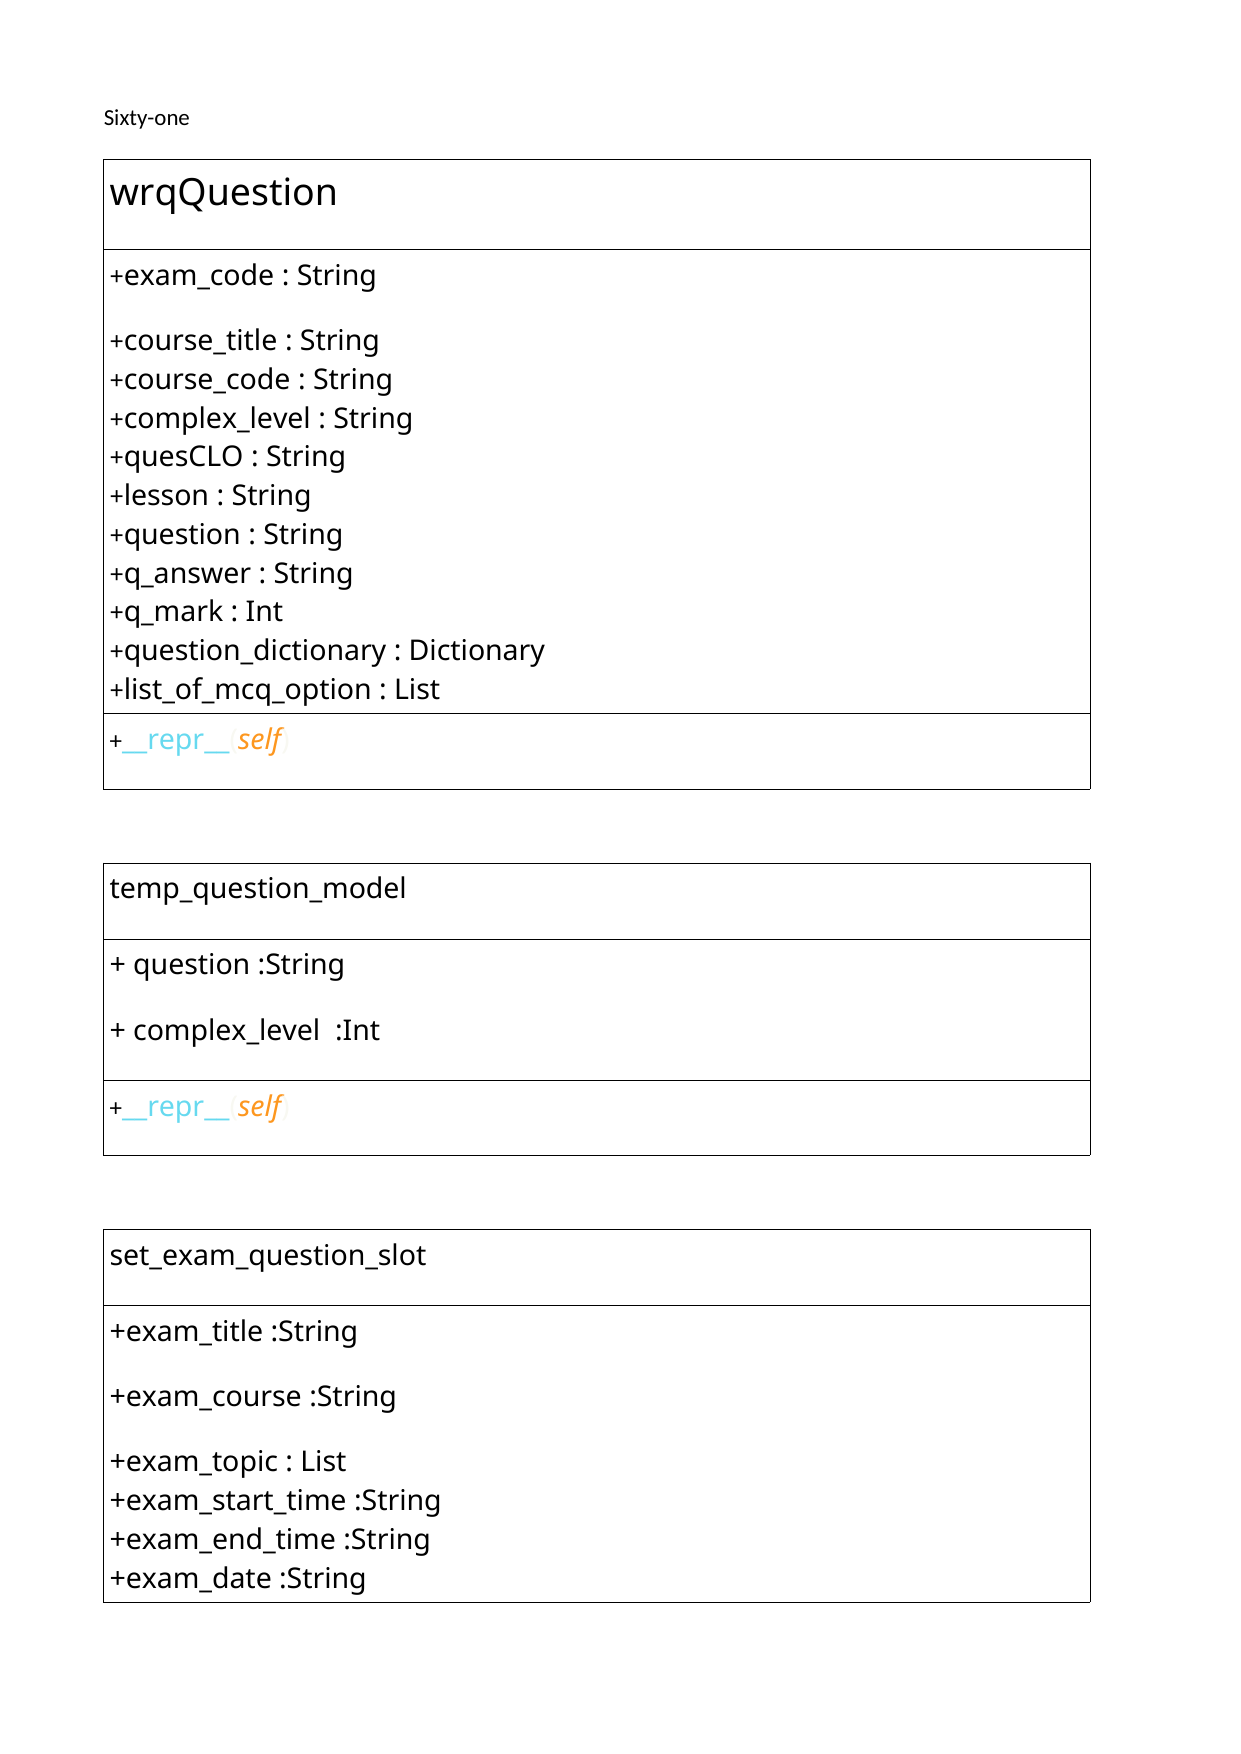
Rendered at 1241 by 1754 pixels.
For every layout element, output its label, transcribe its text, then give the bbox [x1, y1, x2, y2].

table_cell +__repr__(self) [104, 1081, 1090, 1155]
table_cell +__repr__(self) [104, 714, 1090, 789]
table_cell +exam_code : String +course_title : String +course_code : String +complex_level : String +quesCLO : String +lesson : String +question : String +q_answer : String +q_mark : Int +question_dictionary : Dictionary +list_of_mcq_option : List [104, 250, 1090, 713]
table_header wrqQuestion [104, 160, 1090, 249]
table_cell +exam_title :String +exam_course :String +exam_topic : List +exam_start_time :String +exam_end_time :String +exam_date :String [104, 1306, 1090, 1602]
table_cell + question :String + complex_level :Int [104, 940, 1090, 1080]
table_header set_exam_question_slot [104, 1230, 1090, 1305]
table_header temp_question_model [104, 864, 1090, 938]
